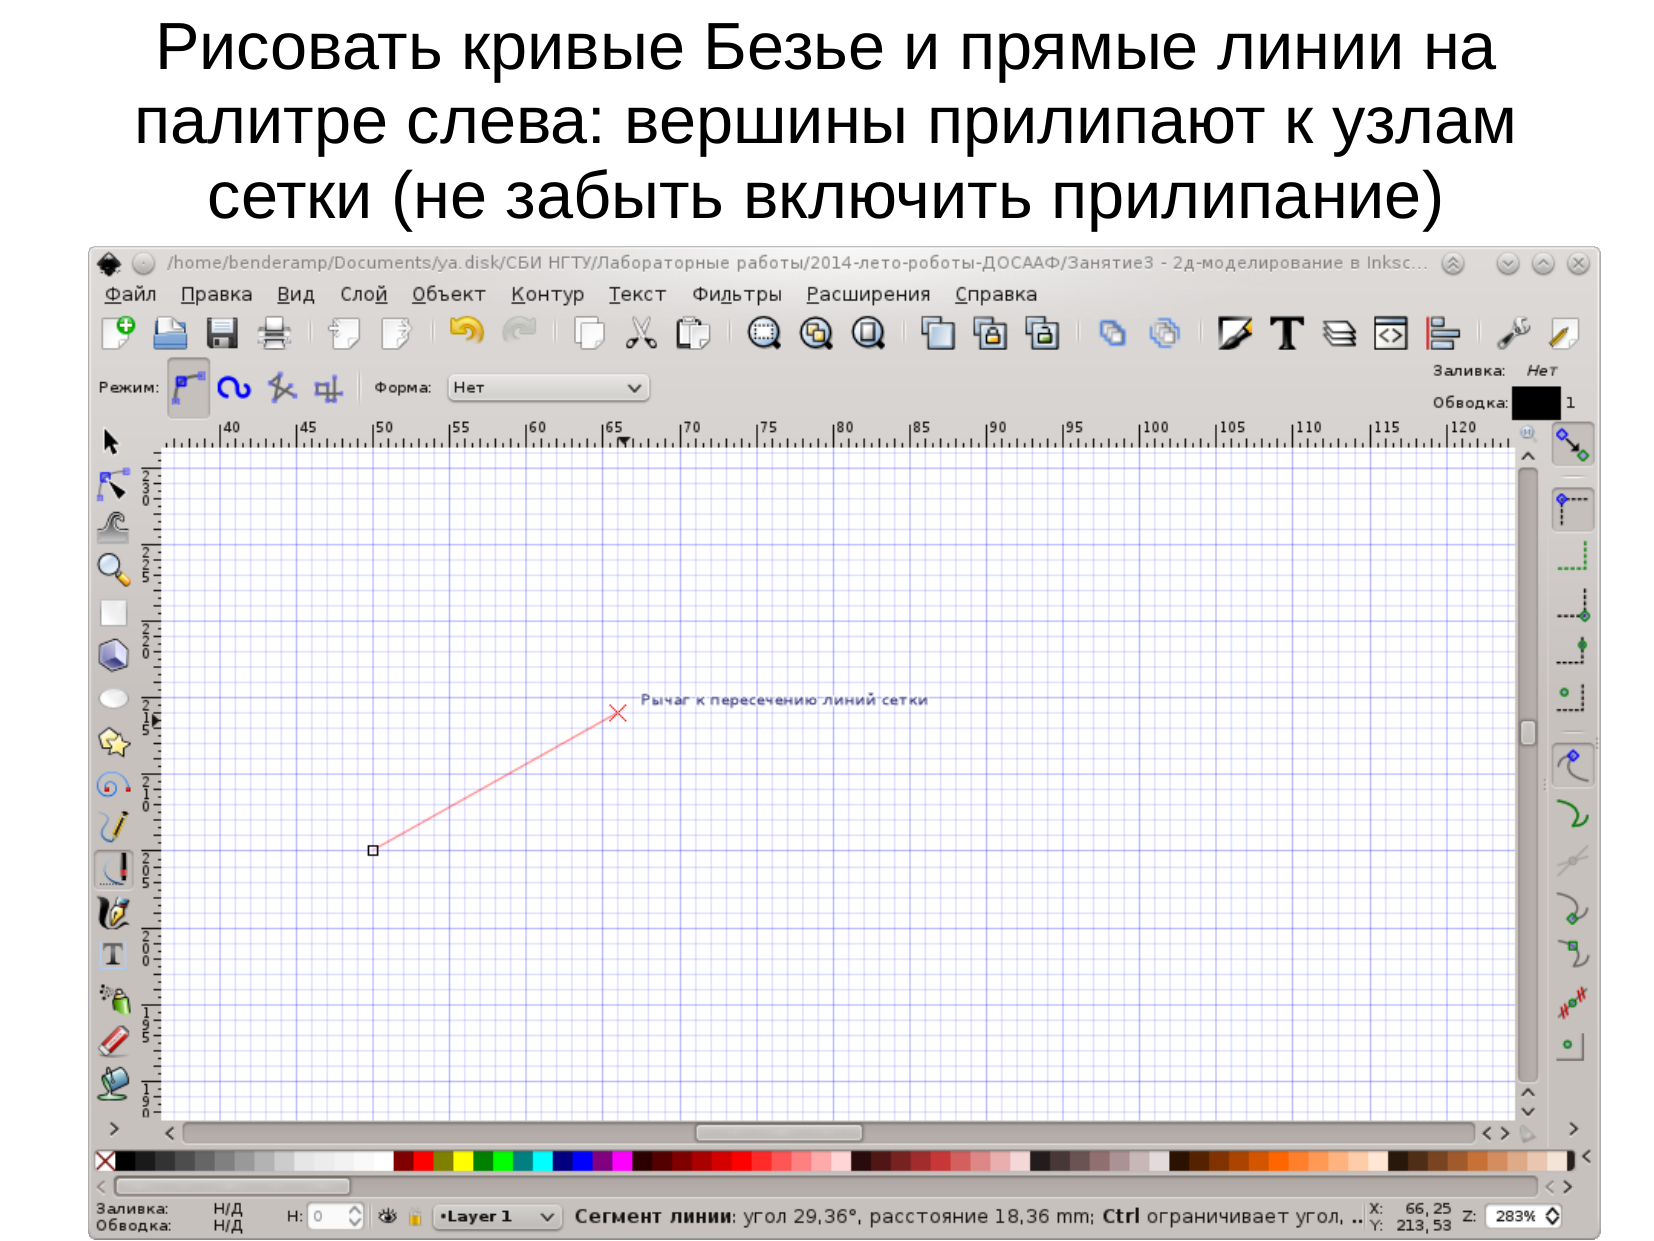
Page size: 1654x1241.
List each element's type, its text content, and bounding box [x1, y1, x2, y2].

title Рисовать кривые Безье и прямые линии на палитре слева: вершины прилипают к узлам сетки (не забыть включить прилипание) [82, 8, 1571, 234]
picture [88, 246, 1601, 1240]
